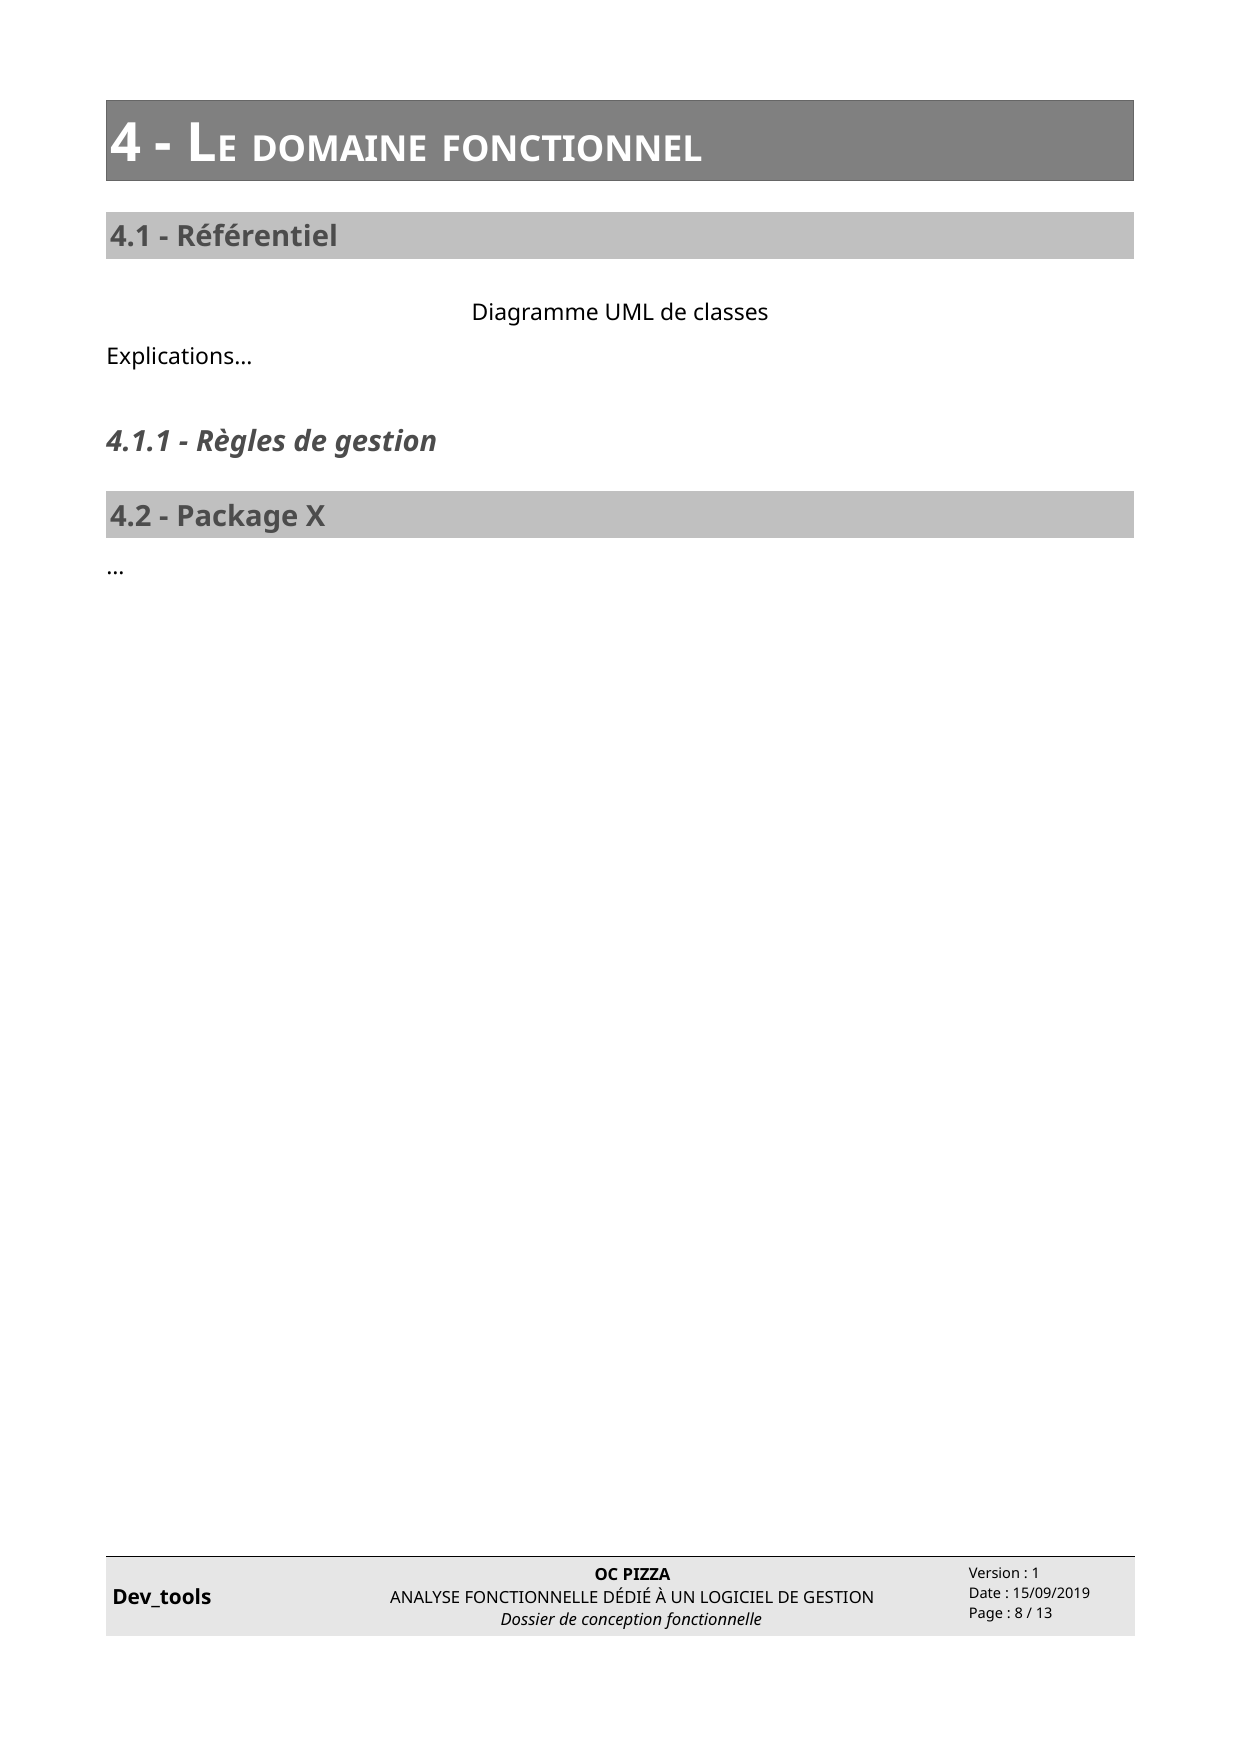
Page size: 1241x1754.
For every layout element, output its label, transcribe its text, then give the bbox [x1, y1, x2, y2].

text Explications… [106, 340, 1134, 371]
subtitle Le domaine fonctionnel [107, 101, 1133, 180]
text … [106, 550, 1134, 582]
subtitle Package X [107, 493, 1133, 537]
text Diagramme UML de classes [106, 296, 1134, 327]
subtitle Règles de gestion [106, 420, 1134, 460]
subtitle Référentiel [107, 213, 1133, 258]
